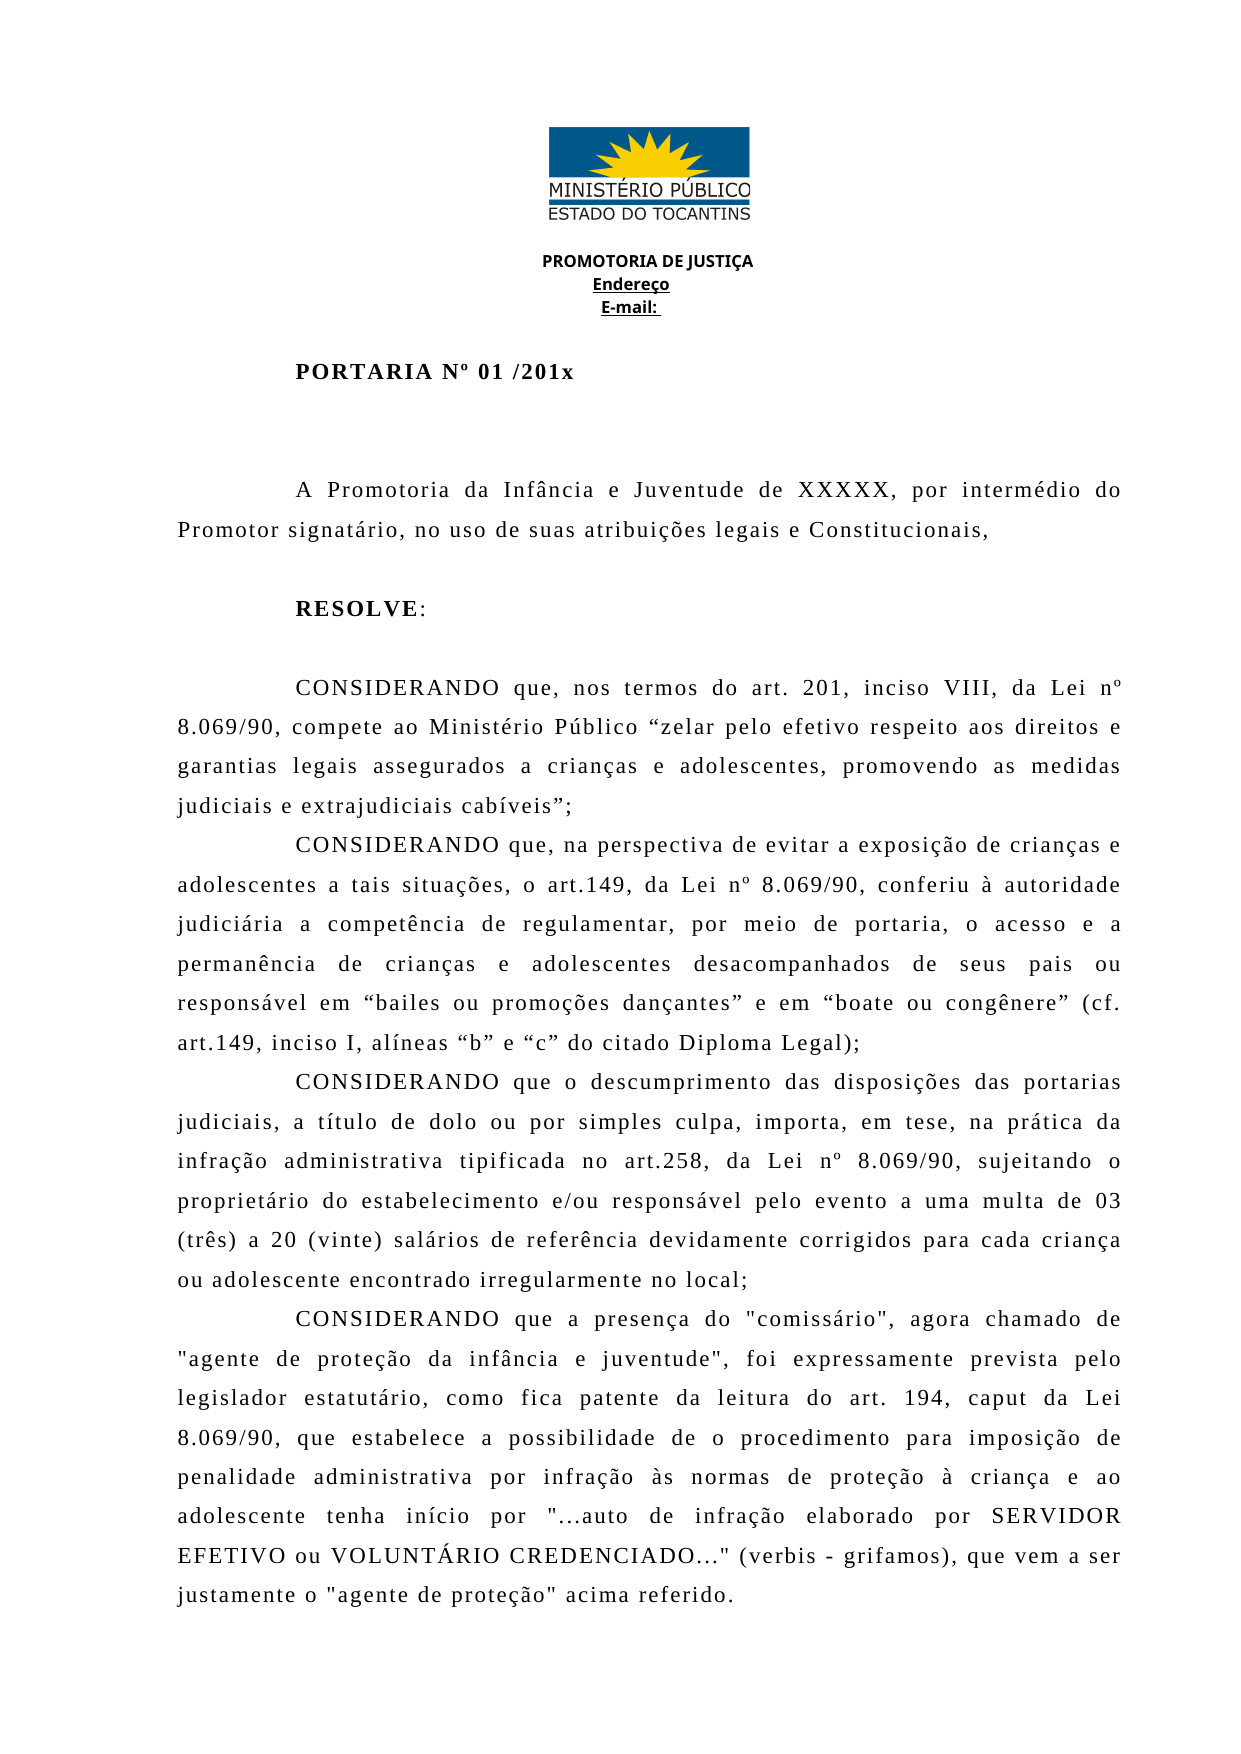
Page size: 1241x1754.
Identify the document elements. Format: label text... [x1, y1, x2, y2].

text RESOLVE: [177, 594, 1122, 621]
text PORTARIA Nº 01 /201x [177, 358, 1122, 384]
text A Promotoria da Infância e Juventude de XXXXX, por intermédio do Promotor signatário, no uso de suas atribuições legais e Constitucionais, [177, 476, 1122, 542]
text CONSIDERANDO que o descumprimento das disposições das portarias judiciais, a título de dolo ou por simples culpa, importa, em tese, na prática da infração administrativa tipificada no art.258, da Lei nº 8.069/90, sujeitando o proprietário do estabelecimento e/ou responsável pelo evento a uma multa de 03 (três) a 20 (vinte) salários de referência devidamente corrigidos para cada criança ou adolescente encontrado irregularmente no local; [177, 1068, 1122, 1292]
text CONSIDERANDO que, nos termos do art. 201, inciso VIII, da Lei nº 8.069/90, compete ao Ministério Público “zelar pelo efetivo respeito aos direitos e garantias legais assegurados a crianças e adolescentes, promovendo as medidas judiciais e extrajudiciais cabíveis”; [177, 673, 1122, 818]
text CONSIDERANDO que a presença do "comissário", agora chamado de "agente de proteção da infância e juventude", foi expressamente prevista pelo legislador estatutário, como fica patente da leitura do art. 194, caput da Lei 8.069/90, que estabelece a possibilidade de o procedimento para imposição de penalidade administrativa por infração às normas de proteção à criança e ao adolescente tenha início por "...auto de infração elaborado por SERVIDOR EFETIVO ou VOLUNTÁRIO CREDENCIADO..." (verbis - grifamos), que vem a ser justamente o "agente de proteção" acima referido. [177, 1305, 1122, 1608]
text CONSIDERANDO que, na perspectiva de evitar a exposição de crianças e adolescentes a tais situações, o art.149, da Lei nº 8.069/90, conferiu à autoridade judiciária a competência de regulamentar, por meio de portaria, o acesso e a permanência de crianças e adolescentes desacompanhados de seus pais ou responsável em “bailes ou promoções dançantes” e em “boate ou congênere” (cf. art.149, inciso I, alíneas “b” e “c” do citado Diploma Legal); [177, 831, 1122, 1055]
picture [549, 127, 751, 220]
